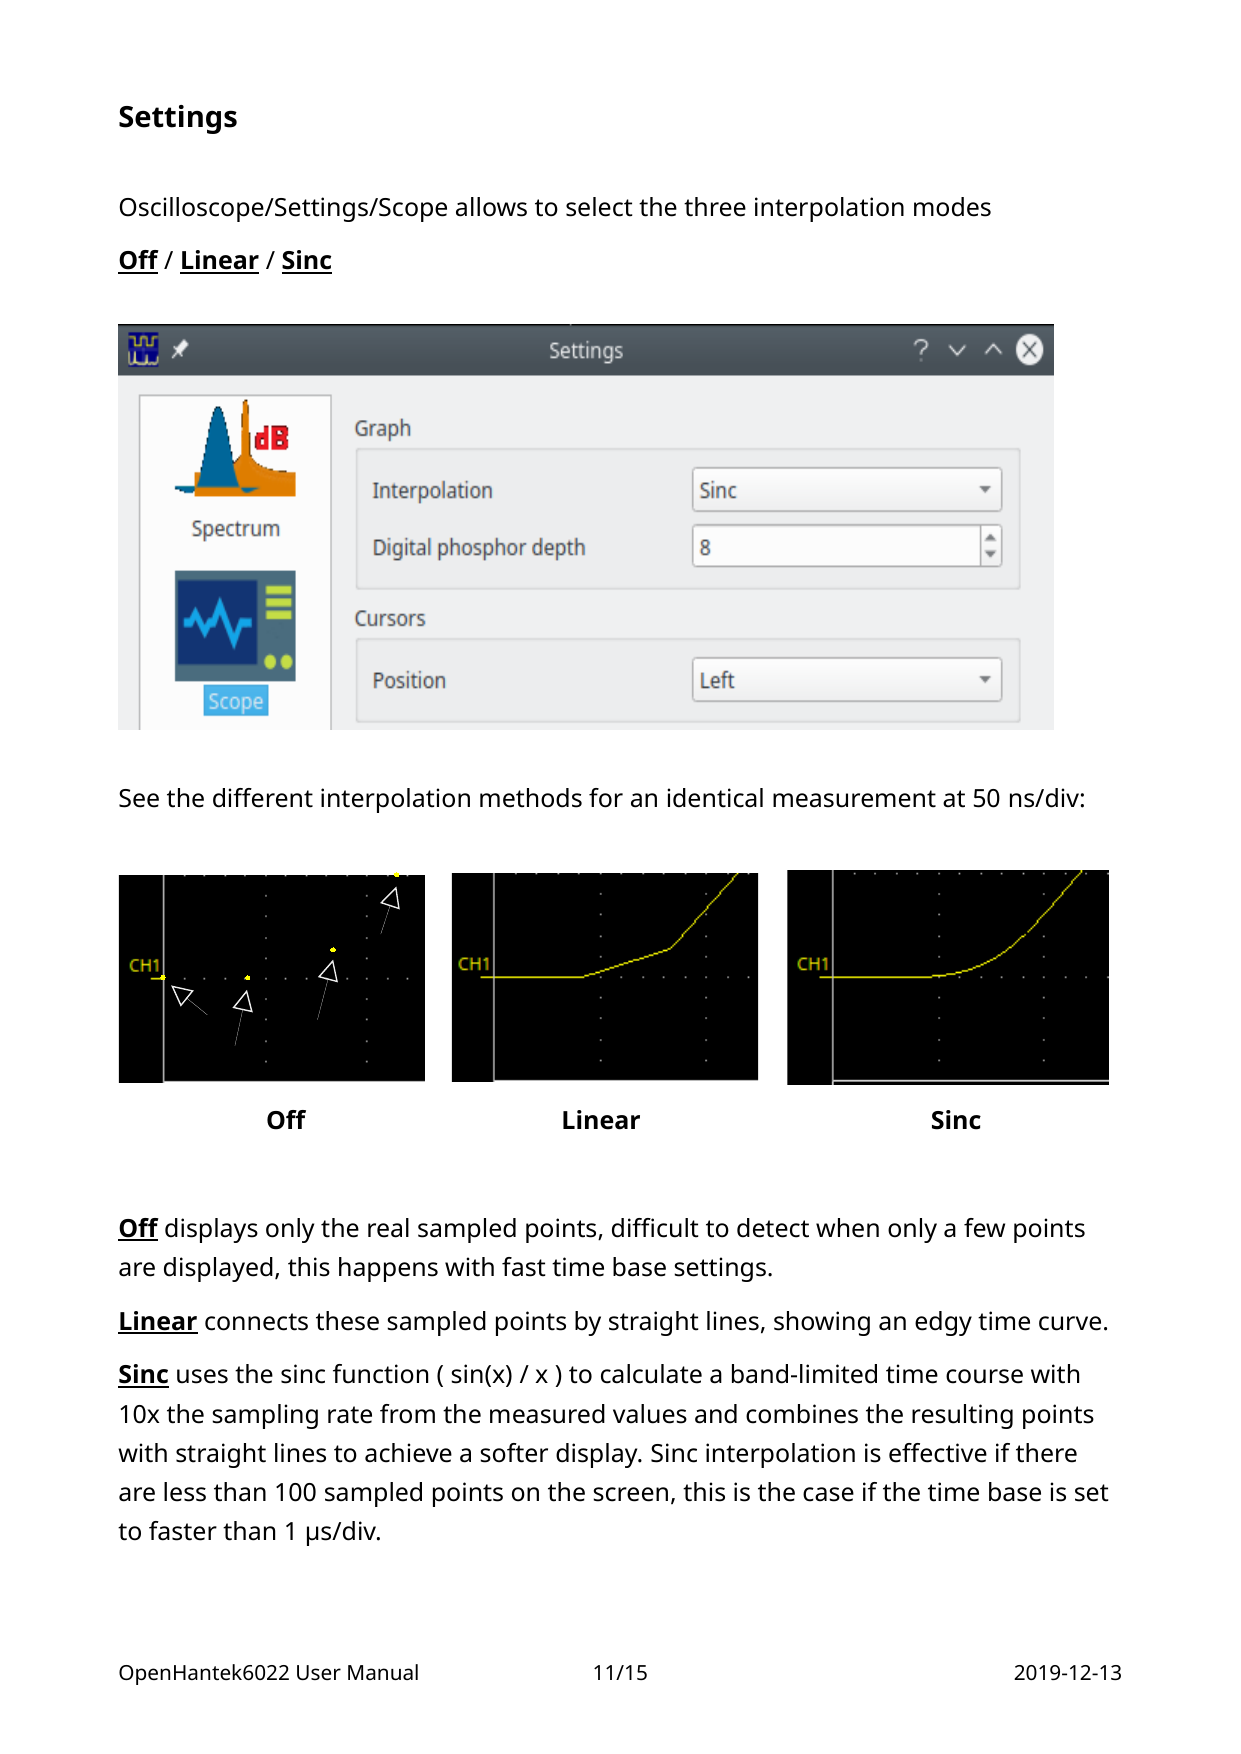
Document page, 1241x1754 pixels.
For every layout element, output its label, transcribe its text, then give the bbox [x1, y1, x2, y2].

subtitle Off / Linear / Sinc [118, 243, 1122, 277]
picture [118, 324, 1054, 730]
subtitle Oscilloscope/Settings/Scope allows to select the three interpolation modes [118, 189, 1122, 223]
picture [118, 875, 425, 1083]
subtitle Off displays only the real sampled points, difficult to detect when only a few points are displayed, this happens with fast time base settings. [118, 1211, 1122, 1284]
subtitle Off Linear Sinc [118, 1103, 1122, 1137]
subtitle Linear connects these sampled points by straight lines, showing an edgy time curve. [118, 1303, 1122, 1337]
subtitle Sinc uses the sinc function ( sin(x) / x ) to calculate a band-limited time course with 10x the sampling rate from the measured values and combines the resulting points with straight lines to achieve a softer display. Sinc interpolation is effective if there are less than 100 sampled points on the screen, this is the case if the time base is set to faster than 1 µs/div. [118, 1357, 1122, 1548]
picture [451, 873, 759, 1082]
subtitle See the different interpolation methods for an identical measurement at 50 ns/div: [118, 781, 1122, 814]
picture [787, 870, 1109, 1085]
subtitle Settings [118, 96, 1122, 136]
